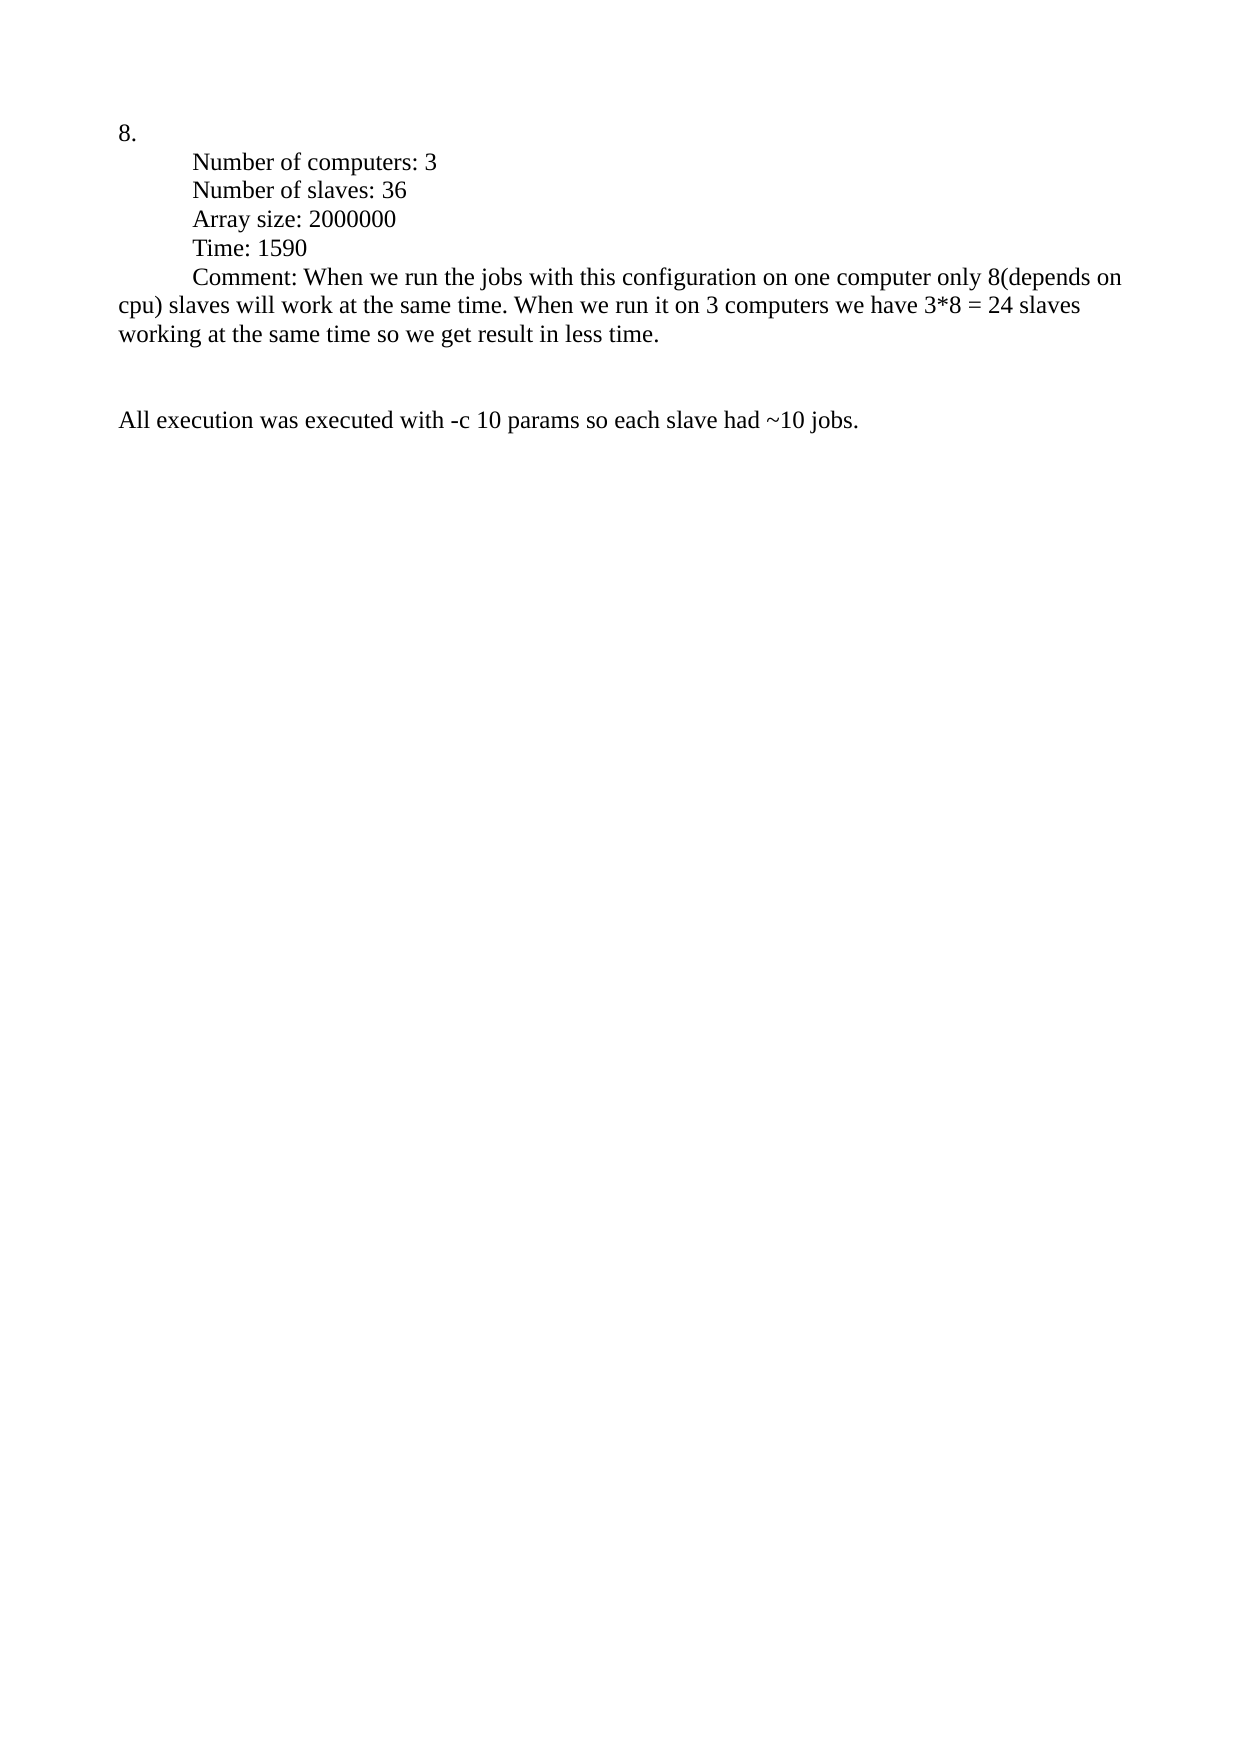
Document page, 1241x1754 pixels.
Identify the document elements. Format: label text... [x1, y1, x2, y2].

text Array size: 2000000 [118, 204, 1122, 233]
text Number of computers: 3 [118, 147, 1122, 176]
text 8. [118, 118, 1122, 147]
text Comment: When we run the jobs with this configuration on one computer only 8(depends on cpu) slaves will work at the same time. When we run it on 3 computers we have 3*8 = 24 slaves working at the same time so we get result in less time. [118, 262, 1122, 348]
text All execution was executed with -c 10 params so each slave had ~10 jobs. [118, 406, 1122, 434]
text Number of slaves: 36 [118, 176, 1122, 204]
text Time: 1590 [118, 233, 1122, 262]
